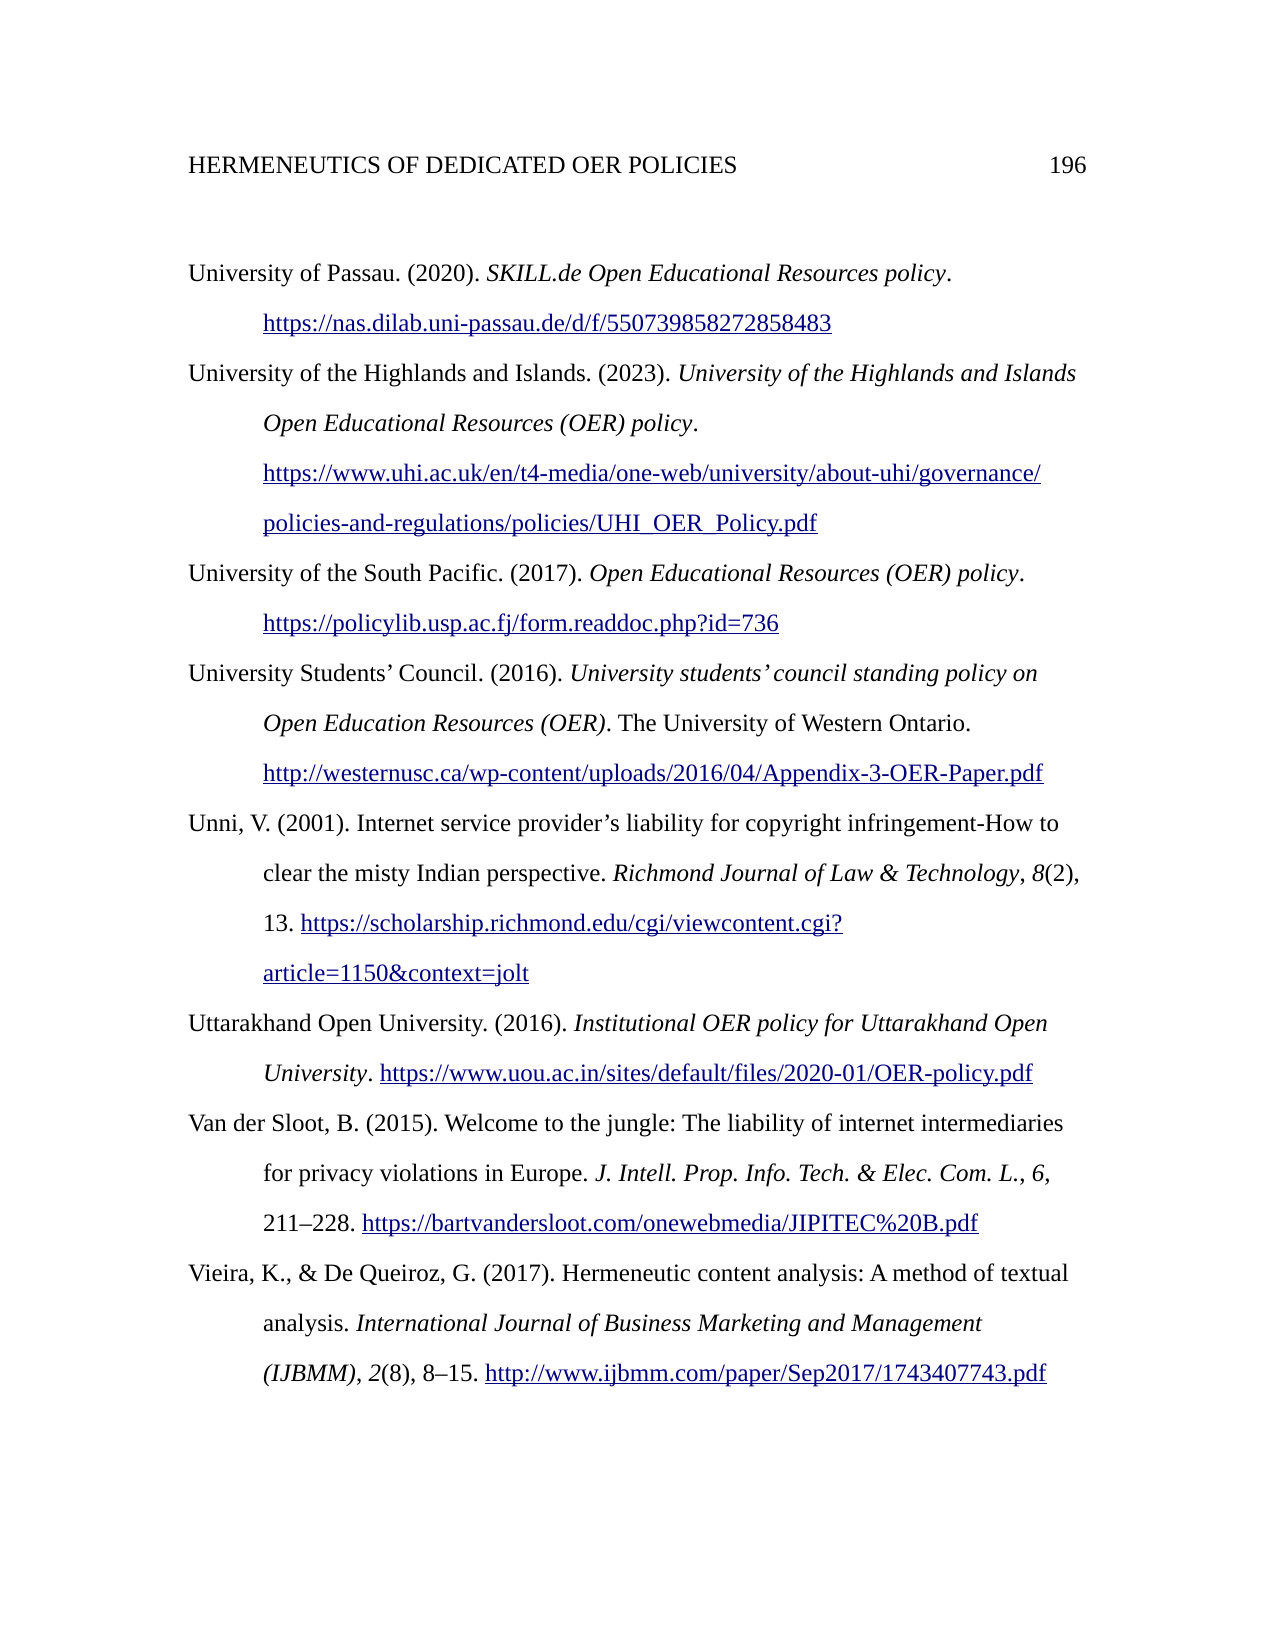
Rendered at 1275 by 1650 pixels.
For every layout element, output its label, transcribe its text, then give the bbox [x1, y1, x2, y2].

text University of the South Pacific. (2017). Open Educational Resources (OER) policy. https://policylib.usp.ac.fj/form.readdoc.php?id=736 [188, 537, 1087, 637]
text Van der Sloot, B. (2015). Welcome to the jungle: The liability of internet intermediaries for privacy violations in Europe. J. Intell. Prop. Info. Tech. & Elec. Com. L., 6, 211–228. https://bartvandersloot.com/onewebmedia/JIPITEC%20B.pdf [188, 1087, 1087, 1237]
text Vieira, K., & De Queiroz, G. (2017). Hermeneutic content analysis: A method of textual analysis. International Journal of Business Marketing and Management (IJBMM), 2(8), 8–15. http://www.ijbmm.com/paper/Sep2017/1743407743.pdf [188, 1237, 1087, 1387]
text University of the Highlands and Islands. (2023). University of the Highlands and Islands Open Educational Resources (OER) policy. https://www.uhi.ac.uk/en/t4-media/one-web/university/about-uhi/governance/policies-and-regulations/policies/UHI_OER_Policy.pdf [188, 337, 1087, 537]
text Uttarakhand Open University. (2016). Institutional OER policy for Uttarakhand Open University. https://www.uou.ac.in/sites/default/files/2020-01/OER-policy.pdf [188, 987, 1087, 1087]
text University of Passau. (2020). SKILL.de Open Educational Resources policy. https://nas.dilab.uni-passau.de/d/f/550739858272858483 [188, 237, 1087, 337]
text University Students’ Council. (2016). University students’ council standing policy on Open Education Resources (OER). The University of Western Ontario. http://westernusc.ca/wp-content/uploads/2016/04/Appendix-3-OER-Paper.pdf [188, 637, 1087, 787]
text Unni, V. (2001). Internet service provider’s liability for copyright infringement-How to clear the misty Indian perspective. Richmond Journal of Law & Technology, 8(2), 13. https://scholarship.richmond.edu/cgi/viewcontent.cgi?article=1150&context=jolt [188, 787, 1087, 987]
